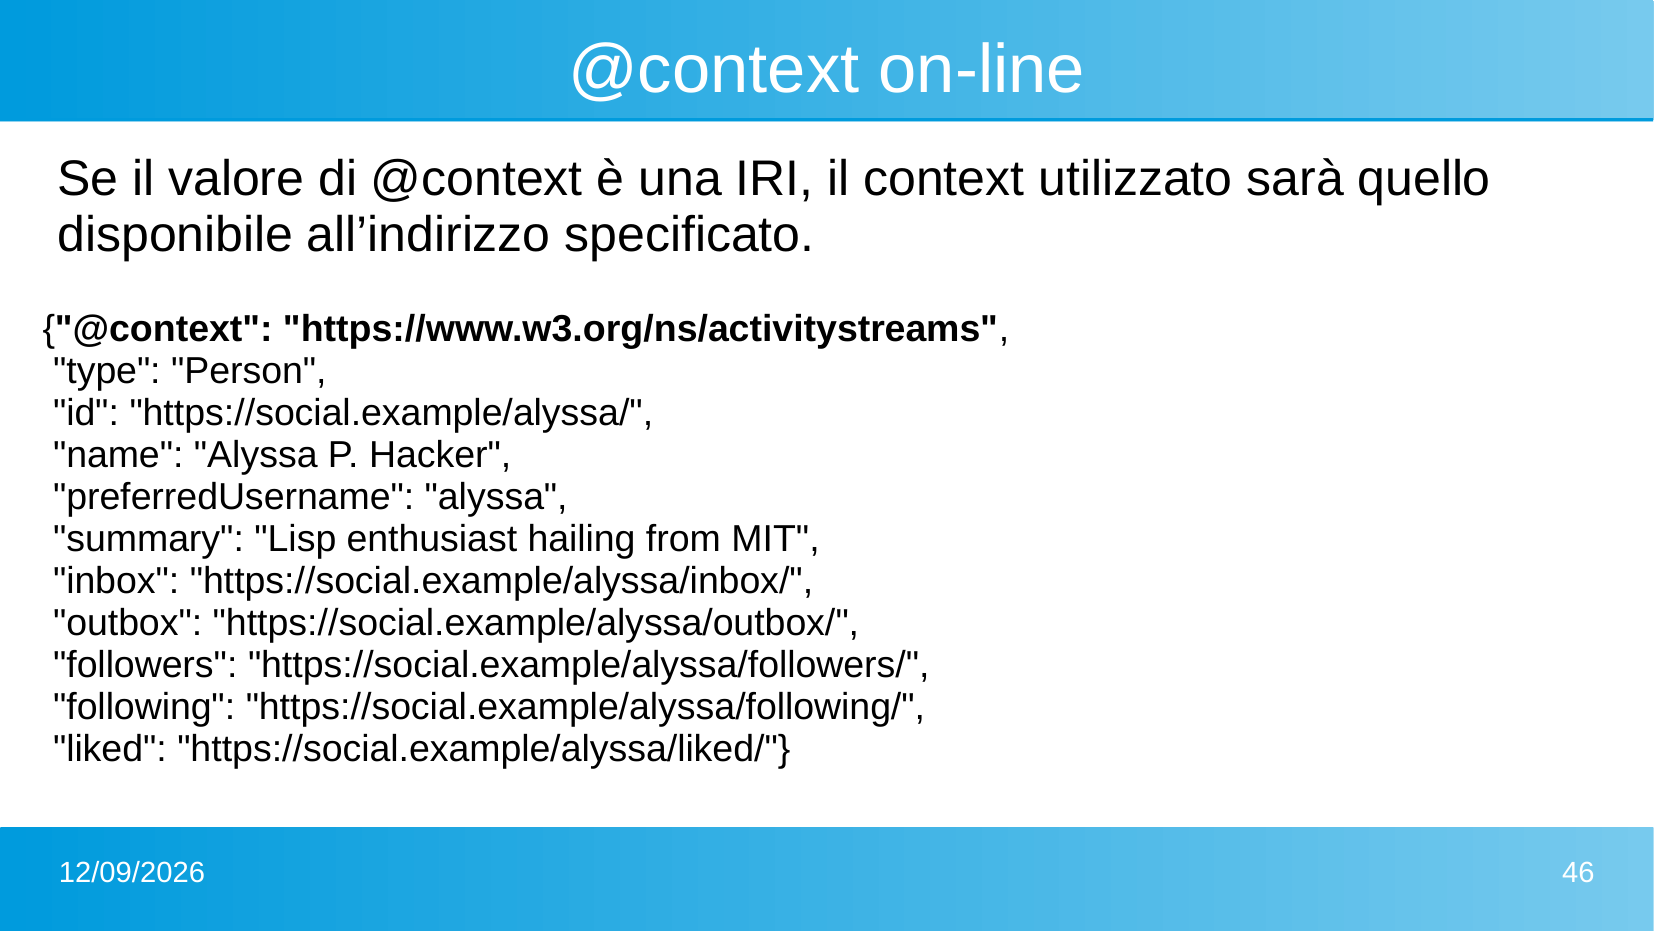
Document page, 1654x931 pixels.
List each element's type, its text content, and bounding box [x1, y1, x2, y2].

text_box {"@context": "https://www.w3.org/ns/activitystreams", "type": "Person", "id": "https://social.example/alyssa/", "name": "Alyssa P. Hacker", "preferredUsername": "alyssa", "summary": "Lisp enthusiast hailing from MIT", "inbox": "https://social.example/alyssa/inbox/", "outbox": "https://social.example/alyssa/outbox/", "followers": "https://social.example/alyssa/followers/", "following": "https://social.example/alyssa/following/", "liked": "https://social.example/alyssa/liked/"} [27, 300, 1566, 777]
list Se il valore di @context è una IRI, il context utilizzato sarà quello disponibile all’indirizzo specificato. [57, 150, 1613, 263]
title @context on-line [59, 29, 1595, 108]
